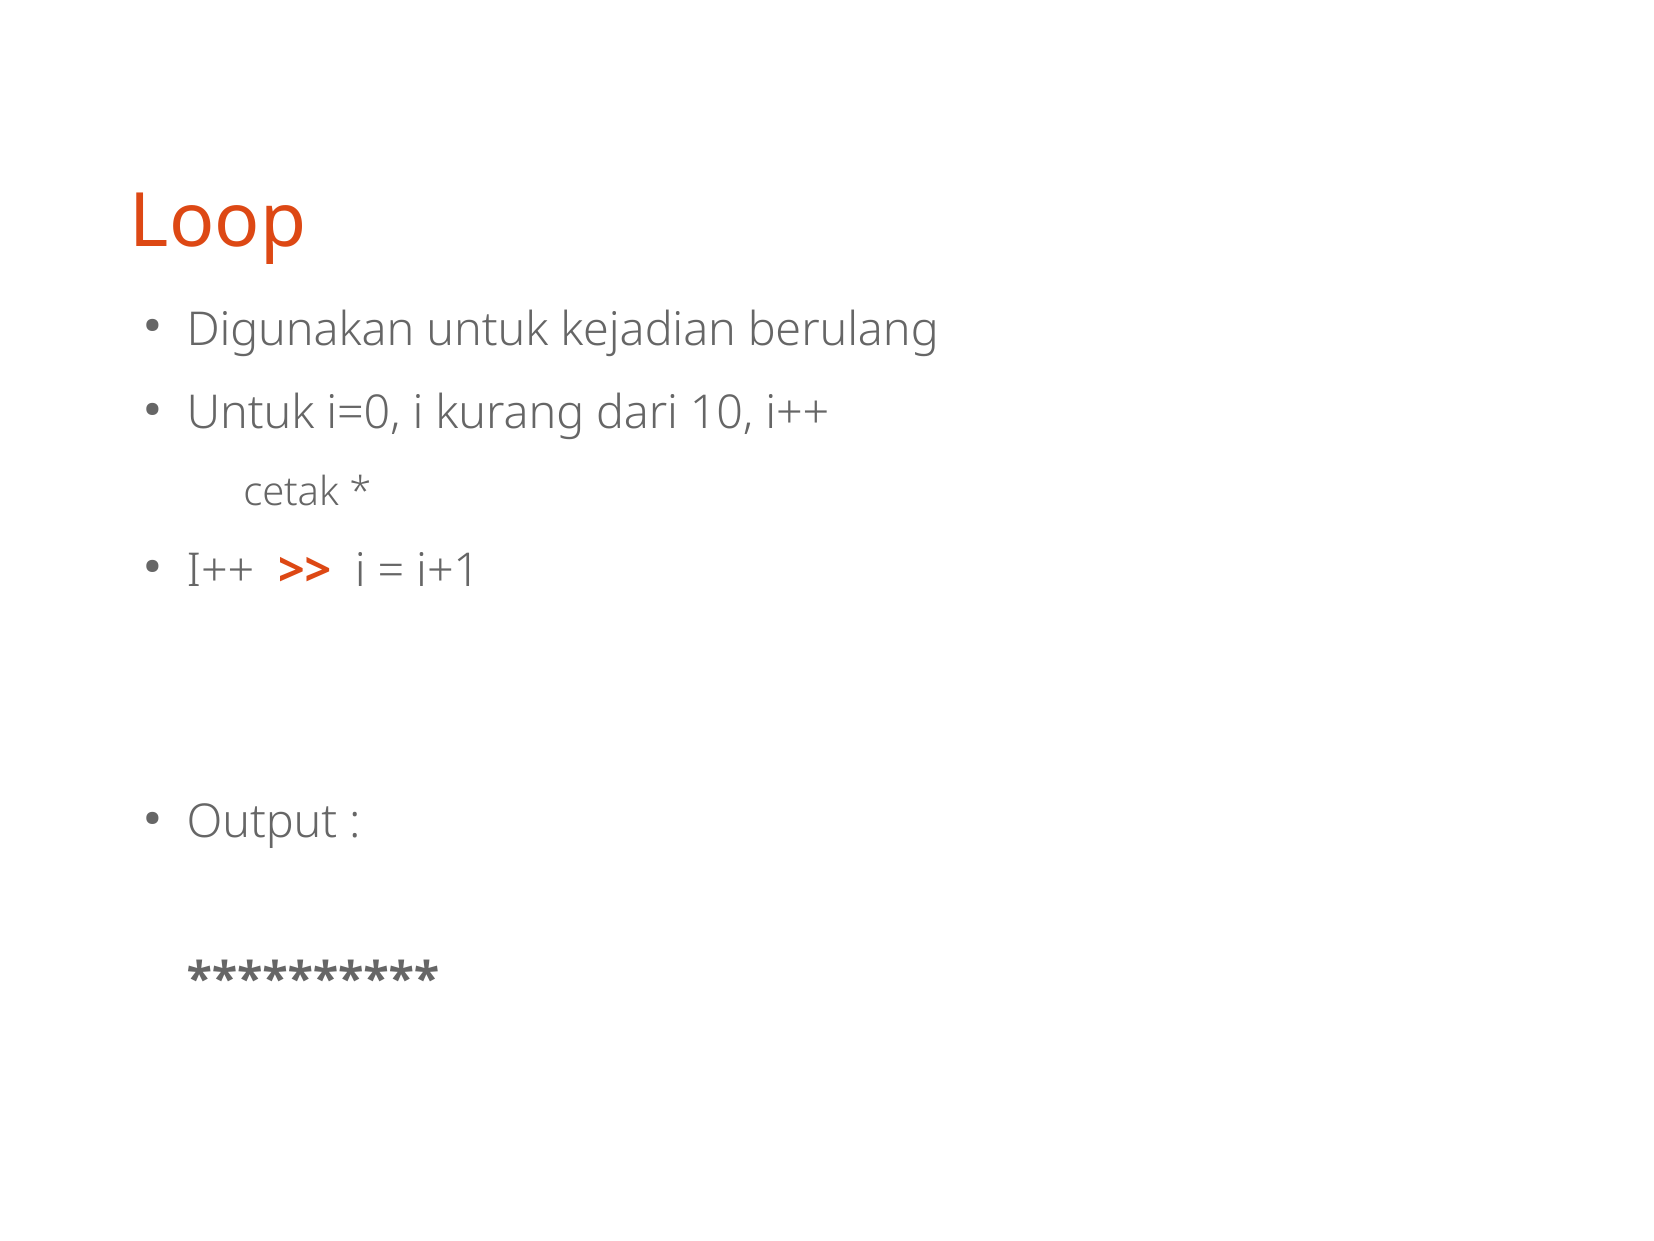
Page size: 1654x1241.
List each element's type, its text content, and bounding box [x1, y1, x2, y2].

title Loop [129, 153, 1518, 281]
list Digunakan untuk kejadian berulang Untuk i=0, i kurang dari 10, i++ cetak * I++ >> i = i+1 Output : ********** [129, 295, 1518, 1010]
